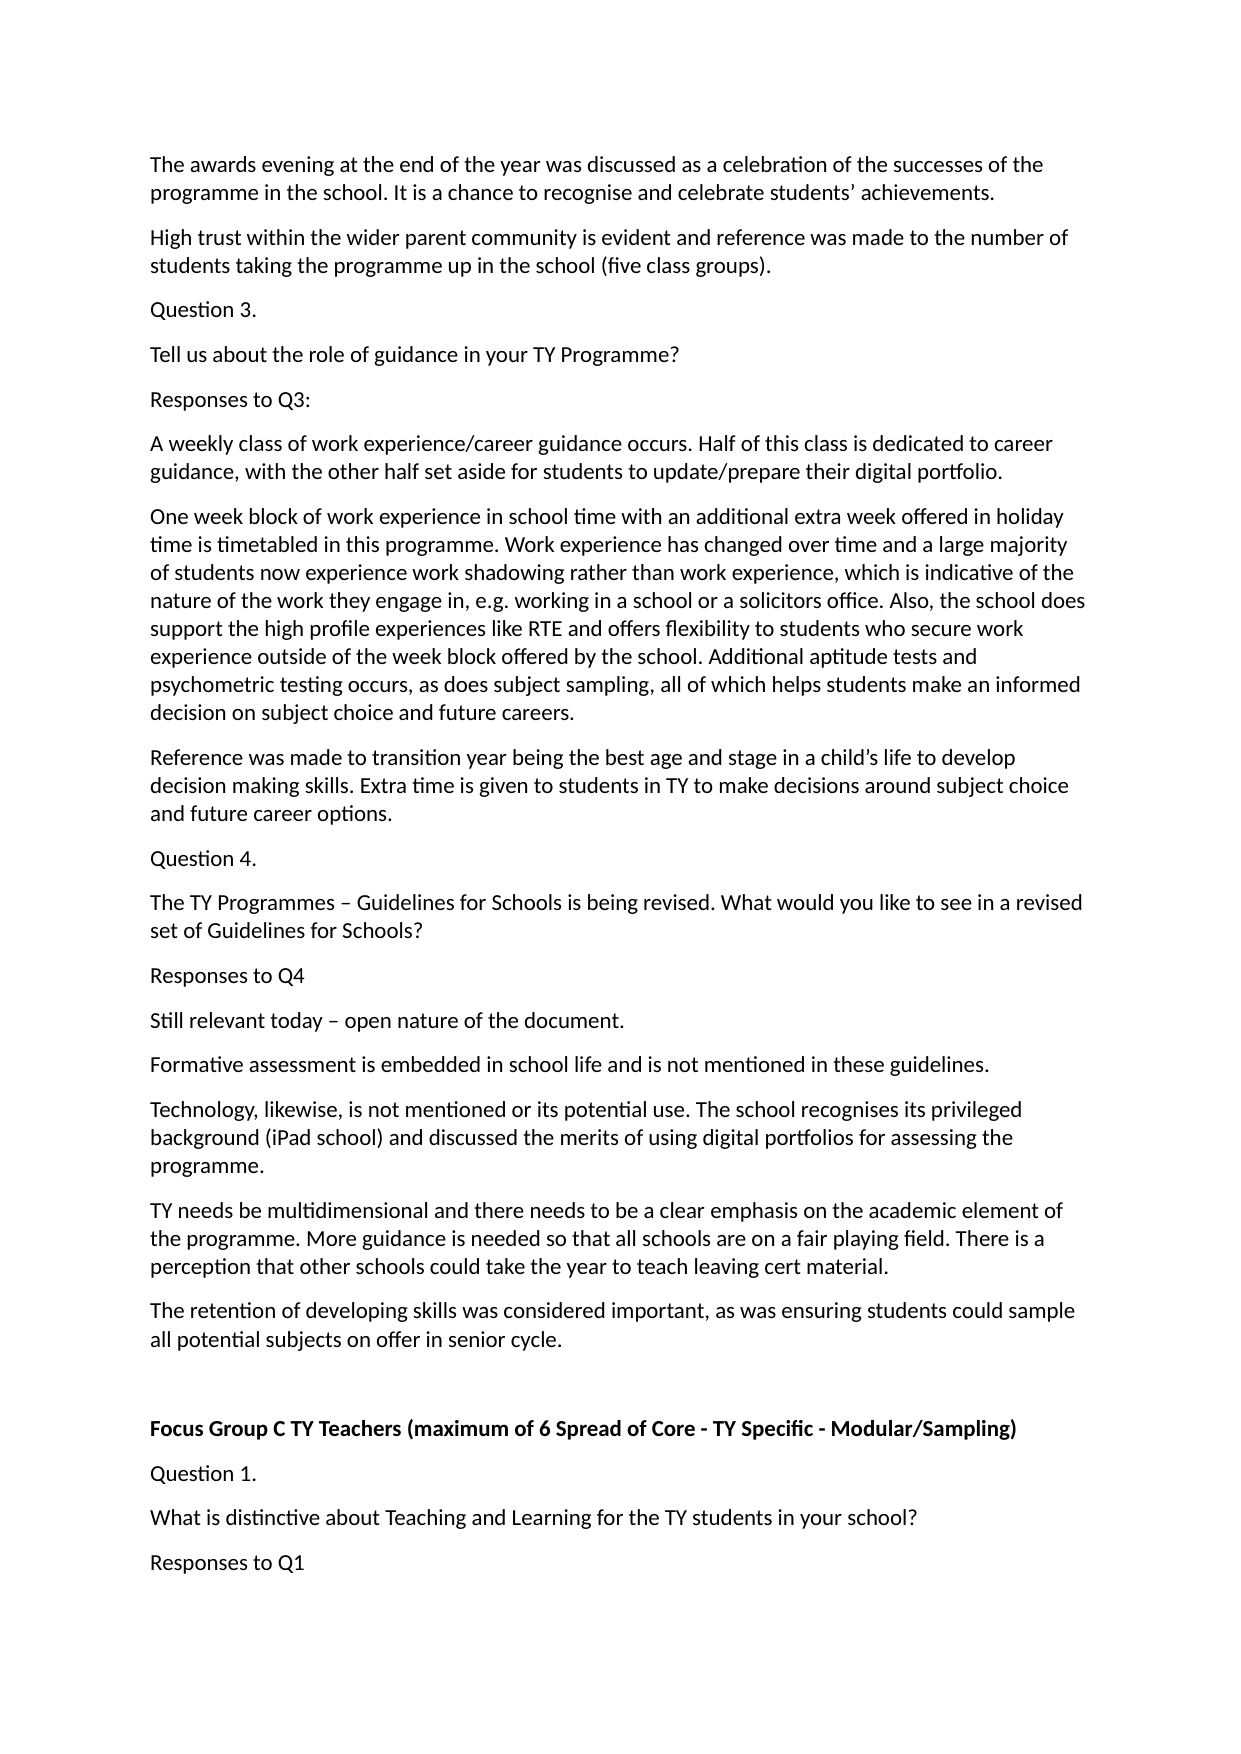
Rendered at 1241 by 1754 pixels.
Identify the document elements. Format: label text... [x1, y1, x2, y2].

text Formative assessment is embedded in school life and is not mentioned in these guidelines. [150, 1051, 1090, 1078]
text The retention of developing skills was considered important, as was ensuring students could sample all potential subjects on offer in senior cycle. [150, 1297, 1090, 1353]
text Focus Group C TY Teachers (maximum of 6 Spread of Core - TY Specific - Modular/Sampling) [150, 1414, 1090, 1442]
text The TY Programmes – Guidelines for Schools is being revised. What would you like to see in a revised set of Guidelines for Schools? [150, 888, 1090, 944]
text A weekly class of work experience/career guidance occurs. Half of this class is dedicated to career guidance, with the other half set aside for students to update/prepare their digital portfolio. [150, 429, 1090, 486]
text The awards evening at the end of the year was discussed as a celebration of the successes of the programme in the school. It is a chance to recognise and celebrate students’ achievements. [150, 150, 1090, 206]
text High trust within the wider parent community is evident and reference was made to the number of students taking the programme up in the school (five class groups). [150, 223, 1090, 279]
text Question 1. [150, 1459, 1090, 1487]
text TY needs be multidimensional and there needs to be a clear emphasis on the academic element of the programme. More guidance is needed so that all schools are on a fair playing field. There is a perception that other schools could take the year to teach leaving cert material. [150, 1196, 1090, 1280]
text Technology, likewise, is not mentioned or its potential use. The school recognises its privileged background (iPad school) and discussed the merits of using digital portfolios for assessing the programme. [150, 1095, 1090, 1179]
text Responses to Q1 [150, 1548, 1090, 1576]
text What is distinctive about Teaching and Learning for the TY students in your school? [150, 1503, 1090, 1531]
text Reference was made to transition year being the best age and stage in a child’s life to develop decision making skills. Extra time is given to students in TY to make decisions around subject choice and future career options. [150, 743, 1090, 827]
text Question 4. [150, 844, 1090, 872]
text One week block of work experience in school time with an additional extra week offered in holiday time is timetabled in this programme. Work experience has changed over time and a large majority of students now experience work shadowing rather than work experience, which is indicative of the nature of the work they engage in, e.g. working in a school or a solicitors office. Also, the school does support the high profile experiences like RTE and offers flexibility to students who secure work experience outside of the week block offered by the school. Additional aptitude tests and psychometric testing occurs, as does subject sampling, all of which helps students make an informed decision on subject choice and future careers. [150, 502, 1090, 726]
text Responses to Q4 [150, 961, 1090, 989]
text Tell us about the role of guidance in your TY Programme? [150, 340, 1090, 368]
text Still relevant today – open nature of the document. [150, 1006, 1090, 1034]
text Responses to Q3: [150, 385, 1090, 413]
text Question 3. [150, 295, 1090, 323]
